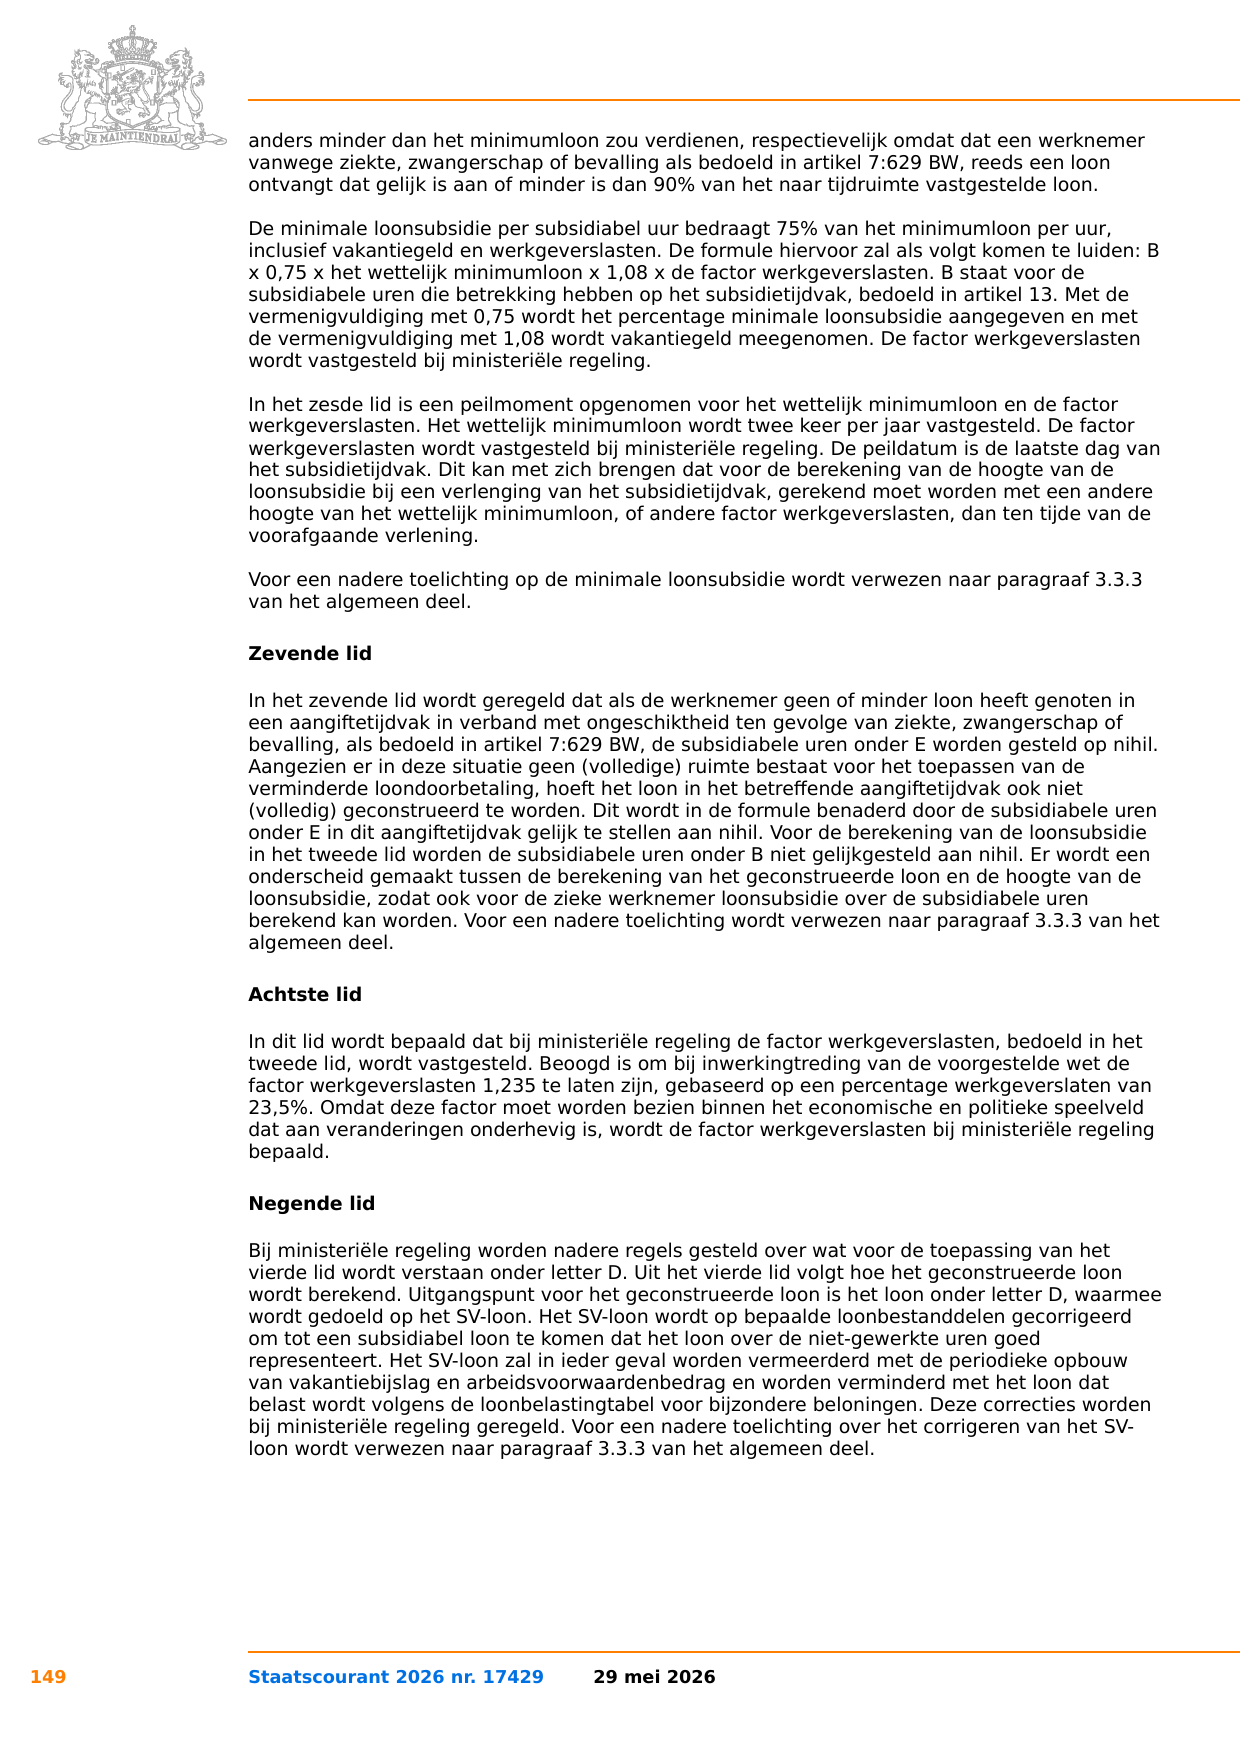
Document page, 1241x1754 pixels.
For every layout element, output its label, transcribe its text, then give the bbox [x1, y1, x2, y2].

text Bij ministeriële regeling worden nadere regels gesteld over wat voor de toepassing van het vierde lid wordt verstaan onder letter D. Uit het vierde lid volgt hoe het geconstrueerde loon wordt berekend. Uitgangspunt voor het geconstrueerde loon is het loon onder letter D, waarmee wordt gedoeld op het SV-loon. Het SV-loon wordt op bepaalde loonbestanddelen gecorrigeerd om tot een subsidiabel loon te komen dat het loon over de niet-gewerkte uren goed representeert. Het SV-loon zal in ieder geval worden vermeerderd met de periodieke opbouw van vakantiebijslag en arbeidsvoorwaardenbedrag en worden verminderd met het loon dat belast wordt volgens de loonbelastingtabel voor bijzondere beloningen. Deze correcties worden bij ministeriële regeling geregeld. Voor een nadere toelichting over het corrigeren van het SV-loon wordt verwezen naar paragraaf 3.3.3 van het algemeen deel. [248, 1240, 1163, 1459]
text In het zesde lid is een peilmoment opgenomen voor het wettelijk minimumloon en de factor werkgeverslasten. Het wettelijk minimumloon wordt twee keer per jaar vastgesteld. De factor werkgeverslasten wordt vastgesteld bij ministeriële regeling. De peildatum is de laatste dag van het subsidietijdvak. Dit kan met zich brengen dat voor de berekening van de hoogte van de loonsubsidie bij een verlenging van het subsidietijdvak, gerekend moet worden met een andere hoogte van het wettelijk minimumloon, of andere factor werkgeverslasten, dan ten tijde van de voorafgaande verlening. [248, 393, 1163, 547]
text anders minder dan het minimumloon zou verdienen, respectievelijk omdat dat een werknemer vanwege ziekte, zwangerschap of bevalling als bedoeld in artikel 7:629 BW, reeds een loon ontvangt dat gelijk is aan of minder is dan 90% van het naar tijdruimte vastgestelde loon. [248, 130, 1163, 196]
subtitle Zevende lid [248, 643, 1163, 665]
text In het zevende lid wordt geregeld dat als de werknemer geen of minder loon heeft genoten in een aangiftetijdvak in verband met ongeschiktheid ten gevolge van ziekte, zwangerschap of bevalling, als bedoeld in artikel 7:629 BW, de subsidiabele uren onder E worden gesteld op nihil. Aangezien er in deze situatie geen (volledige) ruimte bestaat voor het toepassen van de verminderde loondoorbetaling, hoeft het loon in het betreffende aangiftetijdvak ook niet (volledig) geconstrueerd te worden. Dit wordt in de formule benaderd door de subsidiabele uren onder E in dit aangiftetijdvak gelijk te stellen aan nihil. Voor de berekening van de loonsubsidie in het tweede lid worden de subsidiabele uren onder B niet gelijkgesteld aan nihil. Er wordt een onderscheid gemaakt tussen de berekening van het geconstrueerde loon en de hoogte van de loonsubsidie, zodat ook voor de zieke werknemer loonsubsidie over de subsidiabele uren berekend kan worden. Voor een nadere toelichting wordt verwezen naar paragraaf 3.3.3 van het algemeen deel. [248, 690, 1163, 954]
picture [38, 25, 227, 150]
text Voor een nadere toelichting op de minimale loonsubsidie wordt verwezen naar paragraaf 3.3.3 van het algemeen deel. [248, 569, 1163, 613]
text De minimale loonsubsidie per subsidiabel uur bedraagt 75% van het minimumloon per uur, inclusief vakantiegeld en werkgeverslasten. De formule hiervoor zal als volgt komen te luiden: B x 0,75 x het wettelijk minimumloon x 1,08 x de factor werkgeverslasten. B staat voor de subsidiabele uren die betrekking hebben op het subsidietijdvak, bedoeld in artikel 13. Met de vermenigvuldiging met 0,75 wordt het percentage minimale loonsubsidie aangegeven en met de vermenigvuldiging met 1,08 wordt vakantiegeld meegenomen. De factor werkgeverslasten wordt vastgesteld bij ministeriële regeling. [248, 218, 1163, 372]
subtitle Negende lid [248, 1193, 1163, 1215]
text In dit lid wordt bepaald dat bij ministeriële regeling de factor werkgeverslasten, bedoeld in het tweede lid, wordt vastgesteld. Beoogd is om bij inwerkingtreding van de voorgestelde wet de factor werkgeverslasten 1,235 te laten zijn, gebaseerd op een percentage werkgeverslaten van 23,5%. Omdat deze factor moet worden bezien binnen het economische en politieke speelveld dat aan veranderingen onderhevig is, wordt de factor werkgeverslasten bij ministeriële regeling bepaald. [248, 1031, 1163, 1163]
subtitle Achtste lid [248, 984, 1163, 1006]
